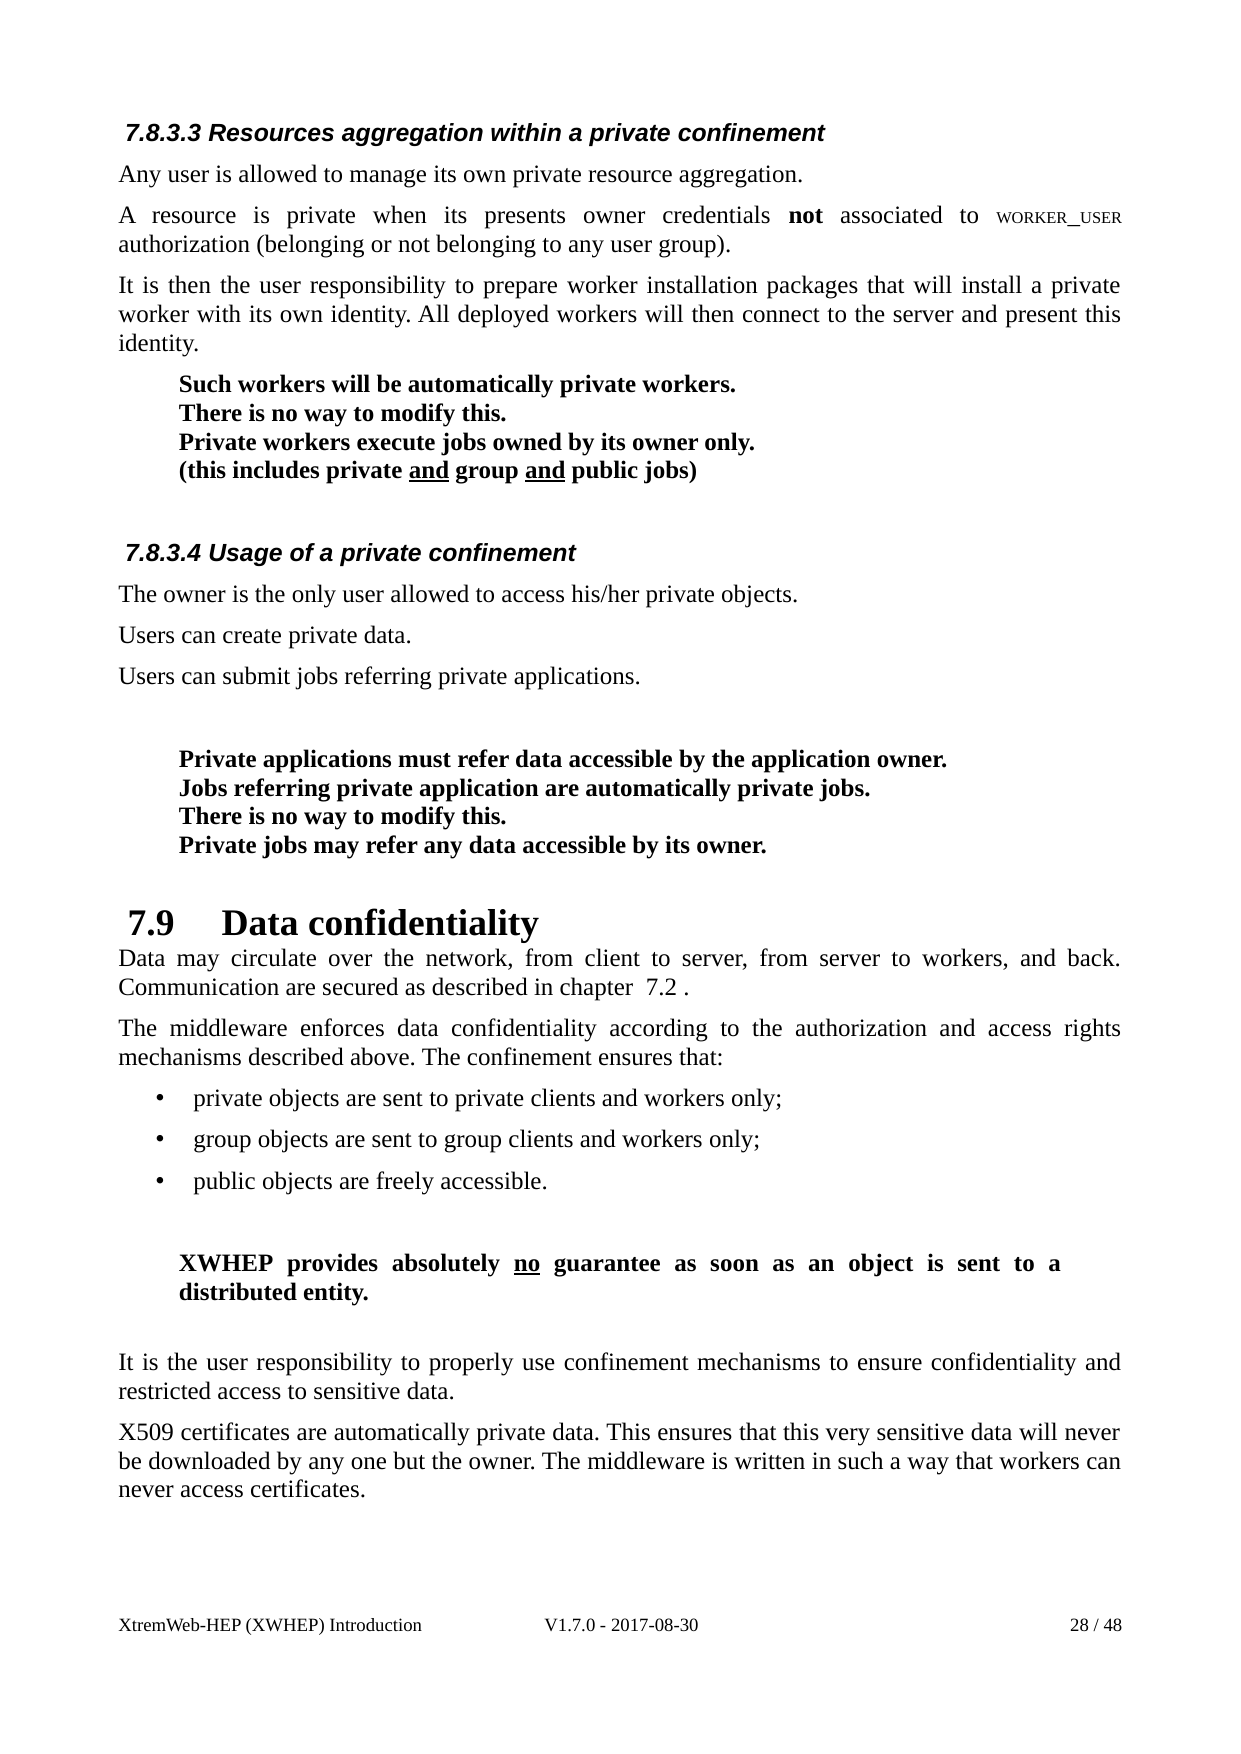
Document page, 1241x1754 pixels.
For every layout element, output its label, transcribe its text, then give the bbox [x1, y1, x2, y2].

text The owner is the only user allowed to access his/her private objects. [118, 579, 1122, 608]
subtitle Resources aggregation within a private confinement [118, 118, 1122, 147]
list public objects are freely accessible. [156, 1166, 1122, 1194]
text (this includes private and group and public jobs) [179, 455, 1061, 484]
subtitle Usage of a private confinement [118, 538, 1122, 566]
text Private applications must refer data accessible by the application owner. [179, 744, 1061, 773]
text It is the user responsibility to properly use confinement mechanisms to ensure confidentiality and restricted access to sensitive data. [118, 1347, 1122, 1404]
text A resource is private when its presents owner credentials not associated to worker_user authorization (belonging or not belonging to any user group). [118, 200, 1122, 258]
text Jobs referring private application are automatically private jobs. [179, 773, 1061, 801]
text X509 certificates are automatically private data. This ensures that this very sensitive data will never be downloaded by any one but the owner. The middleware is written in such a way that workers can never access certificates. [118, 1417, 1122, 1503]
text Private workers execute jobs owned by its owner only. [179, 427, 1061, 455]
text There is no way to modify this. [179, 801, 1061, 830]
text Private jobs may refer any data accessible by its owner. [179, 830, 1061, 859]
text It is then the user responsibility to prepare worker installation packages that will install a private worker with its own identity. All deployed workers will then connect to the server and present this identity. [118, 270, 1122, 357]
text Users can submit jobs referring private applications. [118, 661, 1122, 690]
subtitle Data confidentiality [118, 900, 1122, 943]
text Any user is allowed to manage its own private resource aggregation. [118, 159, 1122, 188]
text Users can create private data. [118, 620, 1122, 649]
text Data may circulate over the network, from client to server, from server to workers, and back. Communication are secured as described in chapter 7.2. [118, 943, 1122, 1001]
text The middleware enforces data confidentiality according to the authorization and access rights mechanisms described above. The confinement ensures that: [118, 1013, 1122, 1071]
text There is no way to modify this. [179, 398, 1061, 427]
list private objects are sent to private clients and workers only; [156, 1083, 1122, 1112]
text XWHEP provides absolutely no guarantee as soon as an object is sent to a distributed entity. [179, 1248, 1061, 1306]
text Such workers will be automatically private workers. [179, 369, 1061, 398]
list group objects are sent to group clients and workers only; [156, 1124, 1122, 1153]
